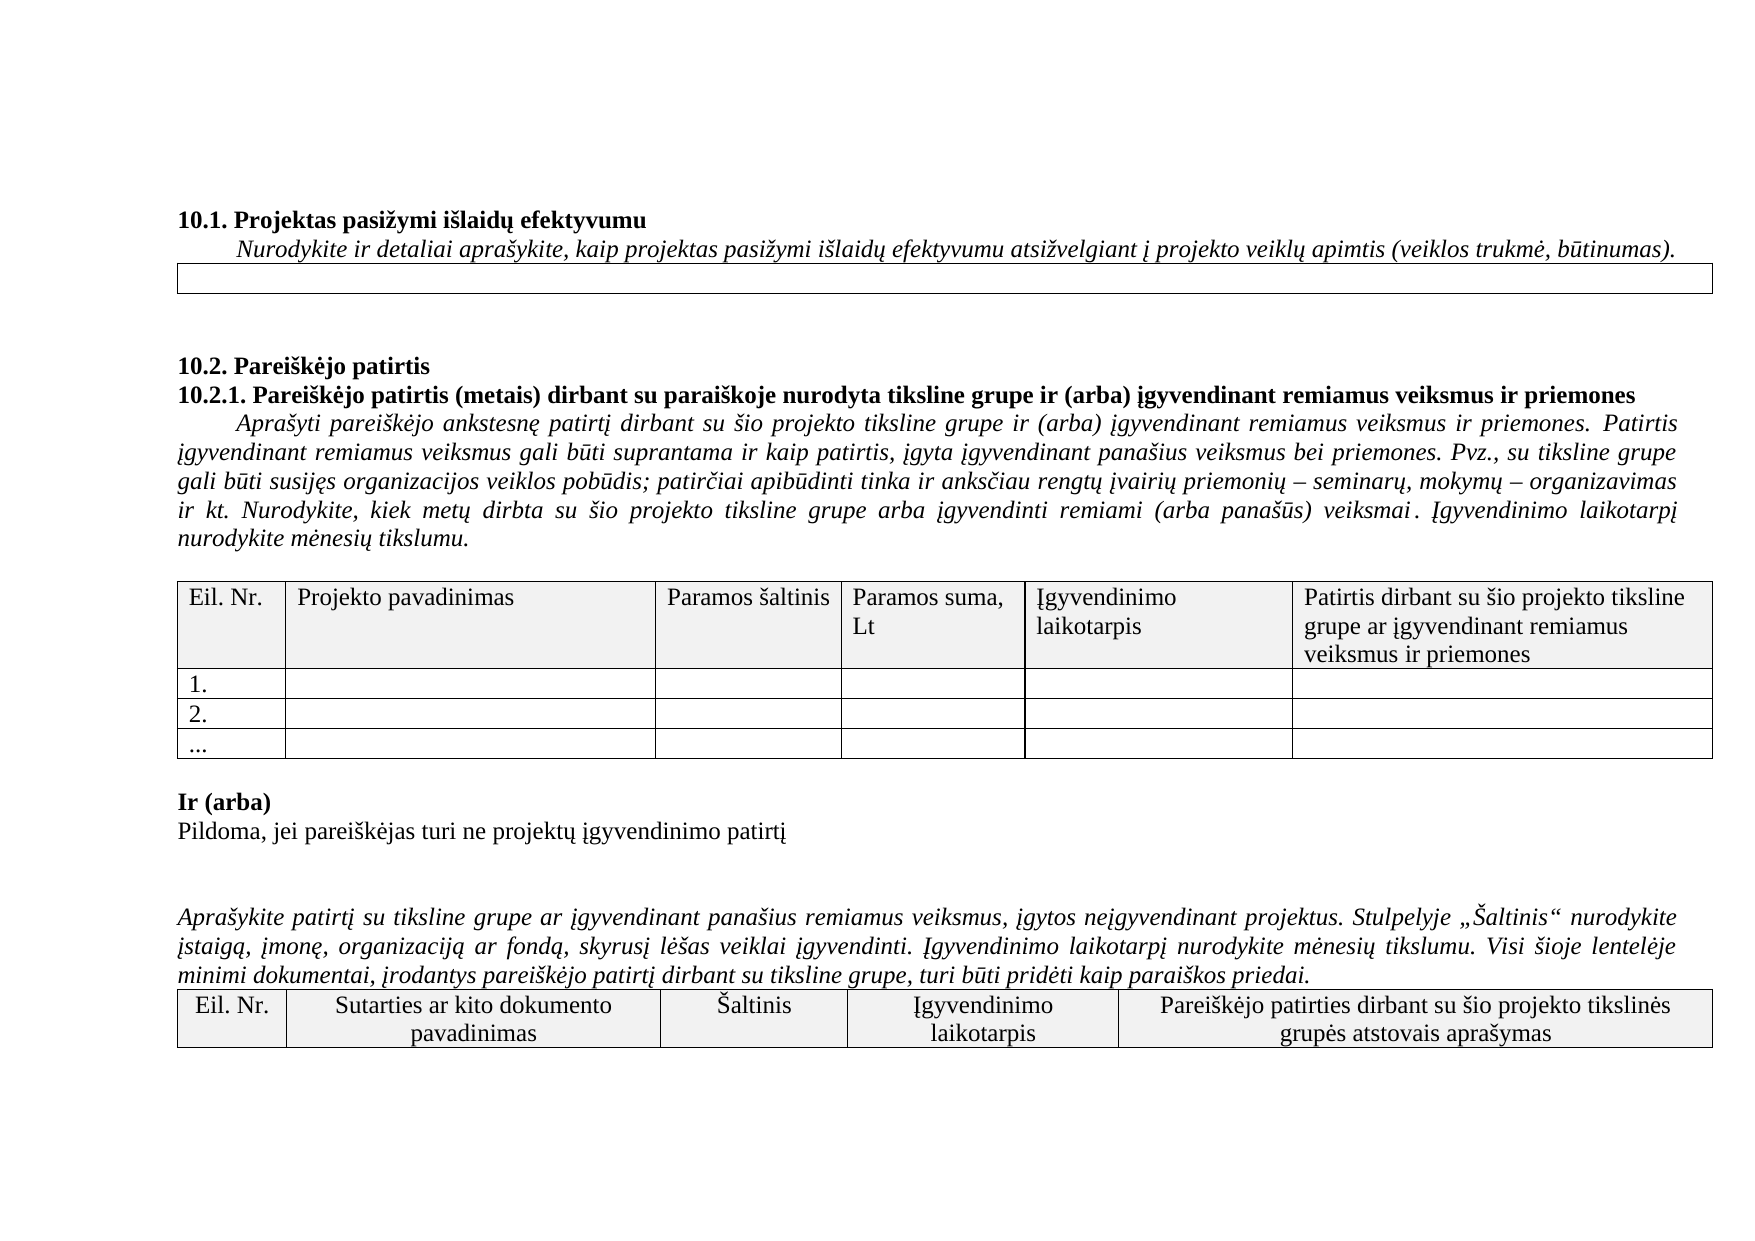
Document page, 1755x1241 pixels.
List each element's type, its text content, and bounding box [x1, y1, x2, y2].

table_cell [286, 729, 655, 758]
table_cell [1026, 729, 1292, 758]
table_cell [842, 729, 1024, 758]
table_header Sutarties ar kito dokumento pavadinimas [287, 990, 660, 1047]
text Aprašykite patirtį su tiksline grupe ar įgyvendinant panašius remiamus veiksmus, įgytos neįgyvendinant projektus. Stulpelyje „Šaltinis“ nurodykite įstaigą, įmonę, organizaciją ar fondą, skyrusį lėšas veiklai įgyvendinti. Įgyvendinimo laikotarpį nurodykite mėnesių tikslumu. Visi šioje lentelėje minimi dokumentai, įrodantys pareiškėjo patirtį dirbant su tiksline grupe, turi būti pridėti kaip paraiškos priedai. [177, 902, 1680, 989]
table_cell [1293, 669, 1712, 698]
table_header [178, 264, 1712, 292]
text Aprašyti pareiškėjo ankstesnę patirtį dirbant su šio projekto tiksline grupe ir (arba) įgyvendinant remiamus veiksmus ir priemones. Patirtis įgyvendinant remiamus veiksmus gali būti suprantama ir kaip patirtis, įgyta įgyvendinant panašius veiksmus bei priemones. Pvz., su tiksline grupe gali būti susijęs organizacijos veiklos pobūdis; patirčiai apibūdinti tinka ir anksčiau rengtų įvairių priemonių – seminarų, mokymų – organizavimas ir kt. Nurodykite, kiek metų dirbta su šio projekto tiksline grupe arba įgyvendinti remiami (arba panašūs) veiksmai. Įgyvendinimo laikotarpį nurodykite mėnesių tikslumu. [177, 408, 1680, 552]
table_header Paramos šaltinis [656, 582, 841, 668]
table_cell [1026, 699, 1292, 728]
table_cell [1293, 699, 1712, 728]
table_cell [842, 669, 1024, 698]
table_header Eil. Nr. [178, 582, 285, 668]
table_header Eil. Nr. [178, 990, 286, 1047]
text 10.1. Projektas pasižymi išlaidų efektyvumu [177, 205, 1680, 234]
table_header Šaltinis [661, 990, 847, 1047]
table_cell [656, 729, 841, 758]
table_cell [842, 699, 1024, 728]
text 10.2. Pareiškėjo patirtis [177, 351, 1680, 380]
text Ir (arba) [177, 787, 1680, 816]
table_header Patirtis dirbant su šio projekto tiksline grupe ar įgyvendinant remiamus veiksmus ir priemones [1293, 582, 1712, 668]
text Pildoma, jei pareiškėjas turi ne projektų įgyvendinimo patirtį [177, 816, 1680, 845]
table_cell [286, 699, 655, 728]
table_cell [1293, 729, 1712, 758]
text Nurodykite ir detaliai aprašykite, kaip projektas pasižymi išlaidų efektyvumu atsižvelgiant į projekto veiklų apimtis (veiklos trukmė, būtinumas). [177, 234, 1680, 263]
text 10.2.1. Pareiškėjo patirtis (metais) dirbant su paraiškoje nurodyta tiksline grupe ir (arba) įgyvendinant remiamus veiksmus ir priemones [177, 380, 1680, 408]
table_header Įgyvendinimo laikotarpis [1026, 582, 1292, 668]
table_header Pareiškėjo patirties dirbant su šio projekto tikslinės grupės atstovais aprašymas [1119, 990, 1712, 1047]
table_cell ... [178, 729, 285, 758]
table_cell 2. [178, 699, 285, 728]
table_cell [656, 699, 841, 728]
table_cell [286, 669, 655, 698]
table_cell [1026, 669, 1292, 698]
table_cell [656, 669, 841, 698]
table_cell 1. [178, 669, 285, 698]
table_header Paramos suma, Lt [842, 582, 1024, 668]
table_header Projekto pavadinimas [286, 582, 655, 668]
table_header Įgyvendinimo laikotarpis [848, 990, 1118, 1047]
